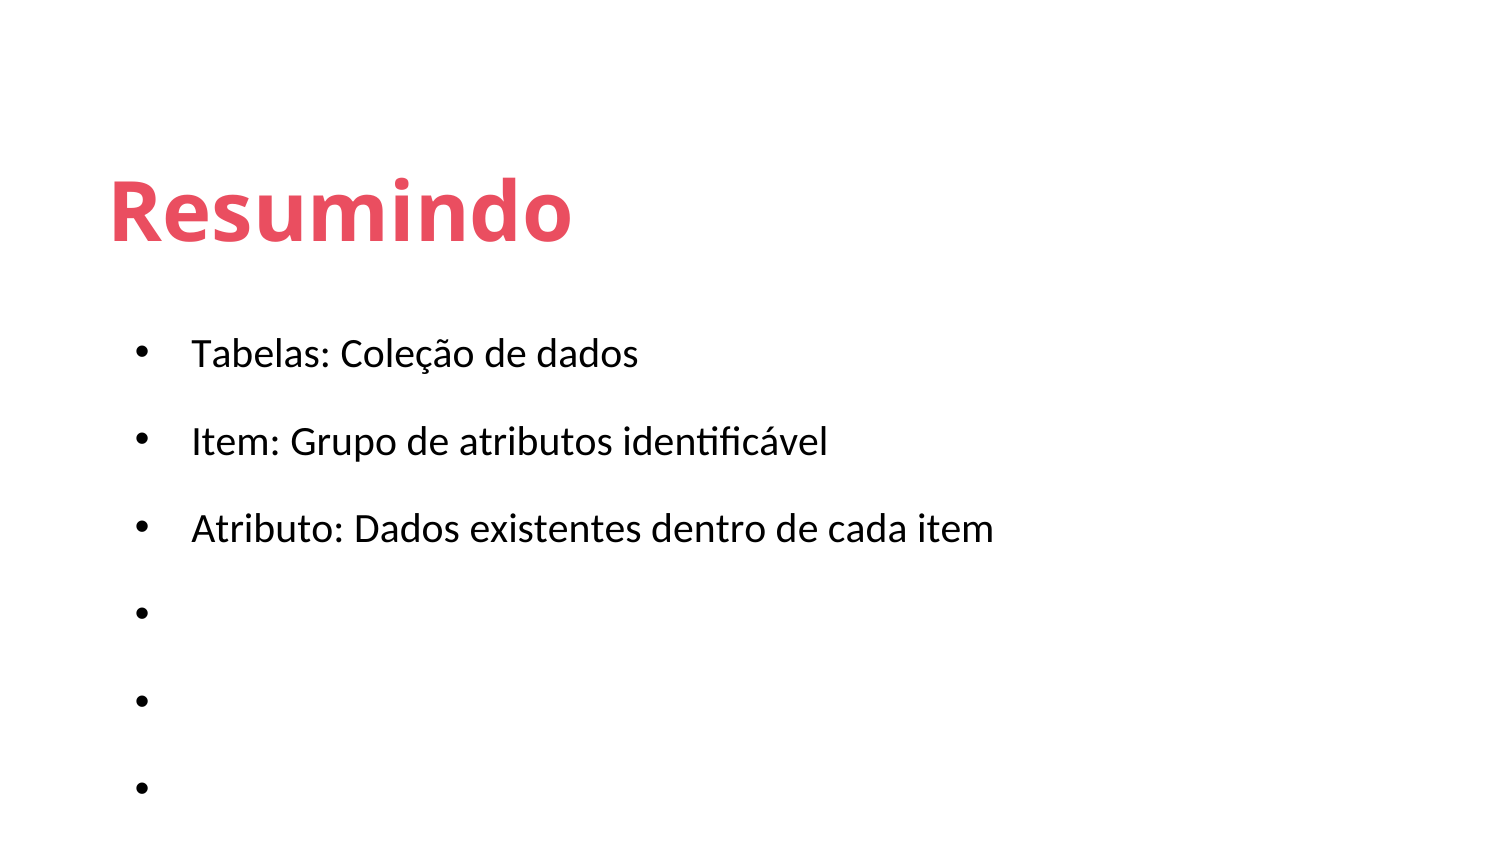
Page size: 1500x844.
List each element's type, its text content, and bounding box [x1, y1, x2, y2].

text_box Tabelas: Coleção de dados Item: Grupo de atributos identificável Atributo: Dados existentes dentro de cada item [119, 310, 1240, 716]
text_box Resumindo [92, 128, 1499, 227]
